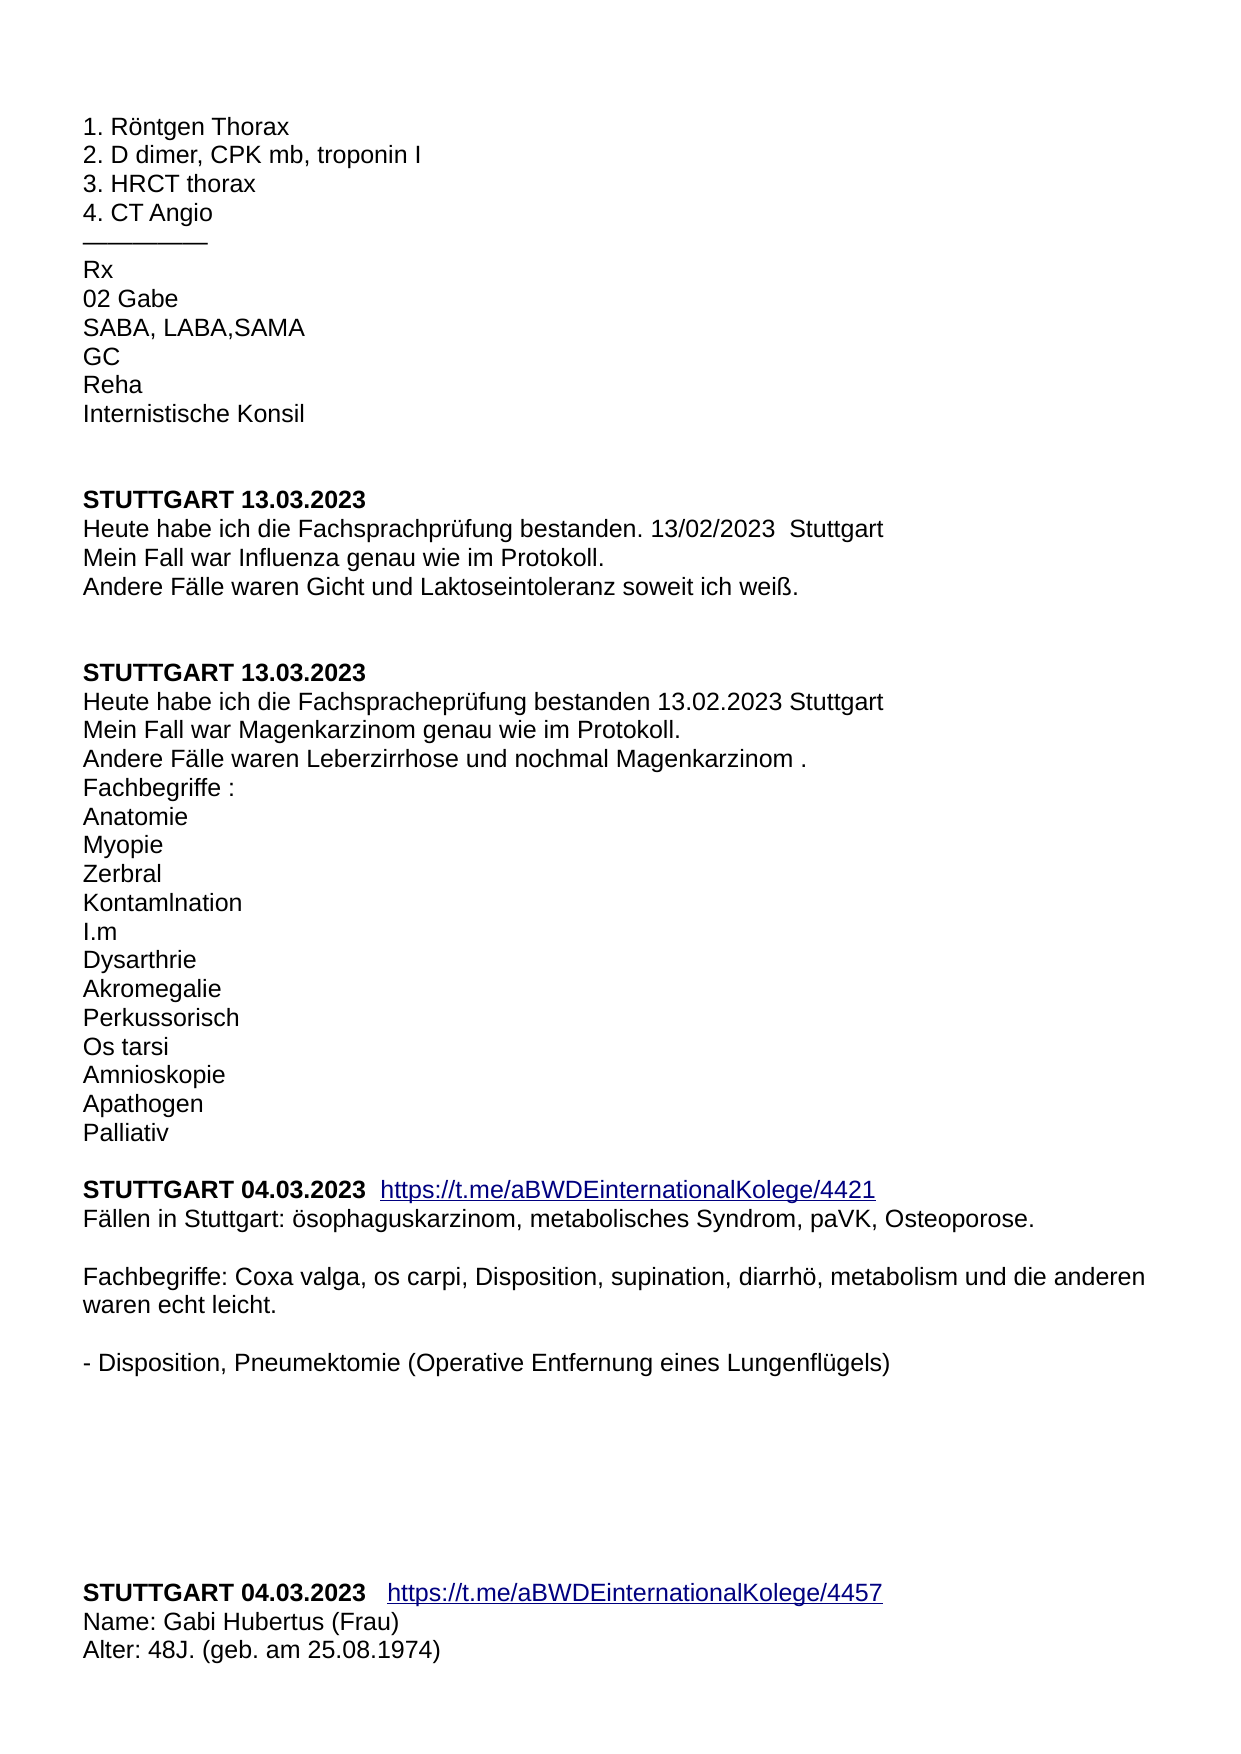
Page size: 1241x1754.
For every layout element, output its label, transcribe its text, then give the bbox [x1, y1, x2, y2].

text Zerbral [83, 859, 1157, 888]
text 2. D dimer, CPK mb, troponin I [83, 140, 1157, 169]
text STUTTGART 13.03.2023 [83, 658, 1157, 686]
text 4. CT Angio [83, 198, 1157, 226]
text ————— [83, 226, 1157, 255]
text Name: Gabi Hubertus (Frau) [83, 1606, 1157, 1635]
text Dysarthrie [83, 945, 1157, 974]
text Os tarsi [83, 1031, 1157, 1060]
text Heute habe ich die Fachspracheprüfung bestanden 13.02.2023 Stuttgart [83, 686, 1157, 715]
text SABA, LABA,SAMA [83, 313, 1157, 341]
text STUTTGART 04.03.2023 https://t.me/aBWDEinternationalKolege/4421 [83, 1175, 1157, 1204]
text 02 Gabe [83, 284, 1157, 313]
text GC [83, 341, 1157, 370]
text Amnioskopie [83, 1060, 1157, 1089]
text I.m [83, 916, 1157, 945]
text Kontamlnation [83, 888, 1157, 916]
text STUTTGART 13.03.2023 [83, 485, 1157, 514]
text 1. Röntgen Thorax [83, 111, 1157, 140]
text Andere Fälle waren Leberzirrhose und nochmal Magenkarzinom . [83, 744, 1157, 773]
text Reha [83, 370, 1157, 399]
text Mein Fall war Influenza genau wie im Protokoll. [83, 543, 1157, 571]
text Fachbegriffe: Coxa valga, os carpi, Disposition, supination, diarrhö, metabolism und die anderen waren echt leicht. [83, 1261, 1157, 1319]
text Perkussorisch [83, 1003, 1157, 1031]
text STUTTGART 04.03.2023 https://t.me/aBWDEinternationalKolege/4457 [83, 1578, 1157, 1606]
text Fällen in Stuttgart: ösophaguskarzinom, metabolisches Syndrom, paVK, Osteoporose. [83, 1204, 1157, 1233]
text Rx [83, 255, 1157, 284]
text - Disposition, Pneumektomie (Operative Entfernung eines Lungenflügels) [83, 1348, 1157, 1376]
text Andere Fälle waren Gicht und Laktoseintoleranz soweit ich weiß. [83, 571, 1157, 600]
text Alter: 48J. (geb. am 25.08.1974) [83, 1635, 1157, 1664]
text Anatomie [83, 801, 1157, 830]
text Internistische Konsil [83, 399, 1157, 428]
text Myopie [83, 830, 1157, 859]
text Fachbegriffe : [83, 773, 1157, 801]
text Akromegalie [83, 974, 1157, 1003]
text Palliativ [83, 1118, 1157, 1146]
text 3. HRCT thorax [83, 169, 1157, 198]
text Apathogen [83, 1089, 1157, 1118]
text Heute habe ich die Fachsprachprüfung bestanden. 13/02/2023 Stuttgart [83, 514, 1157, 543]
text Mein Fall war Magenkarzinom genau wie im Protokoll. [83, 715, 1157, 744]
